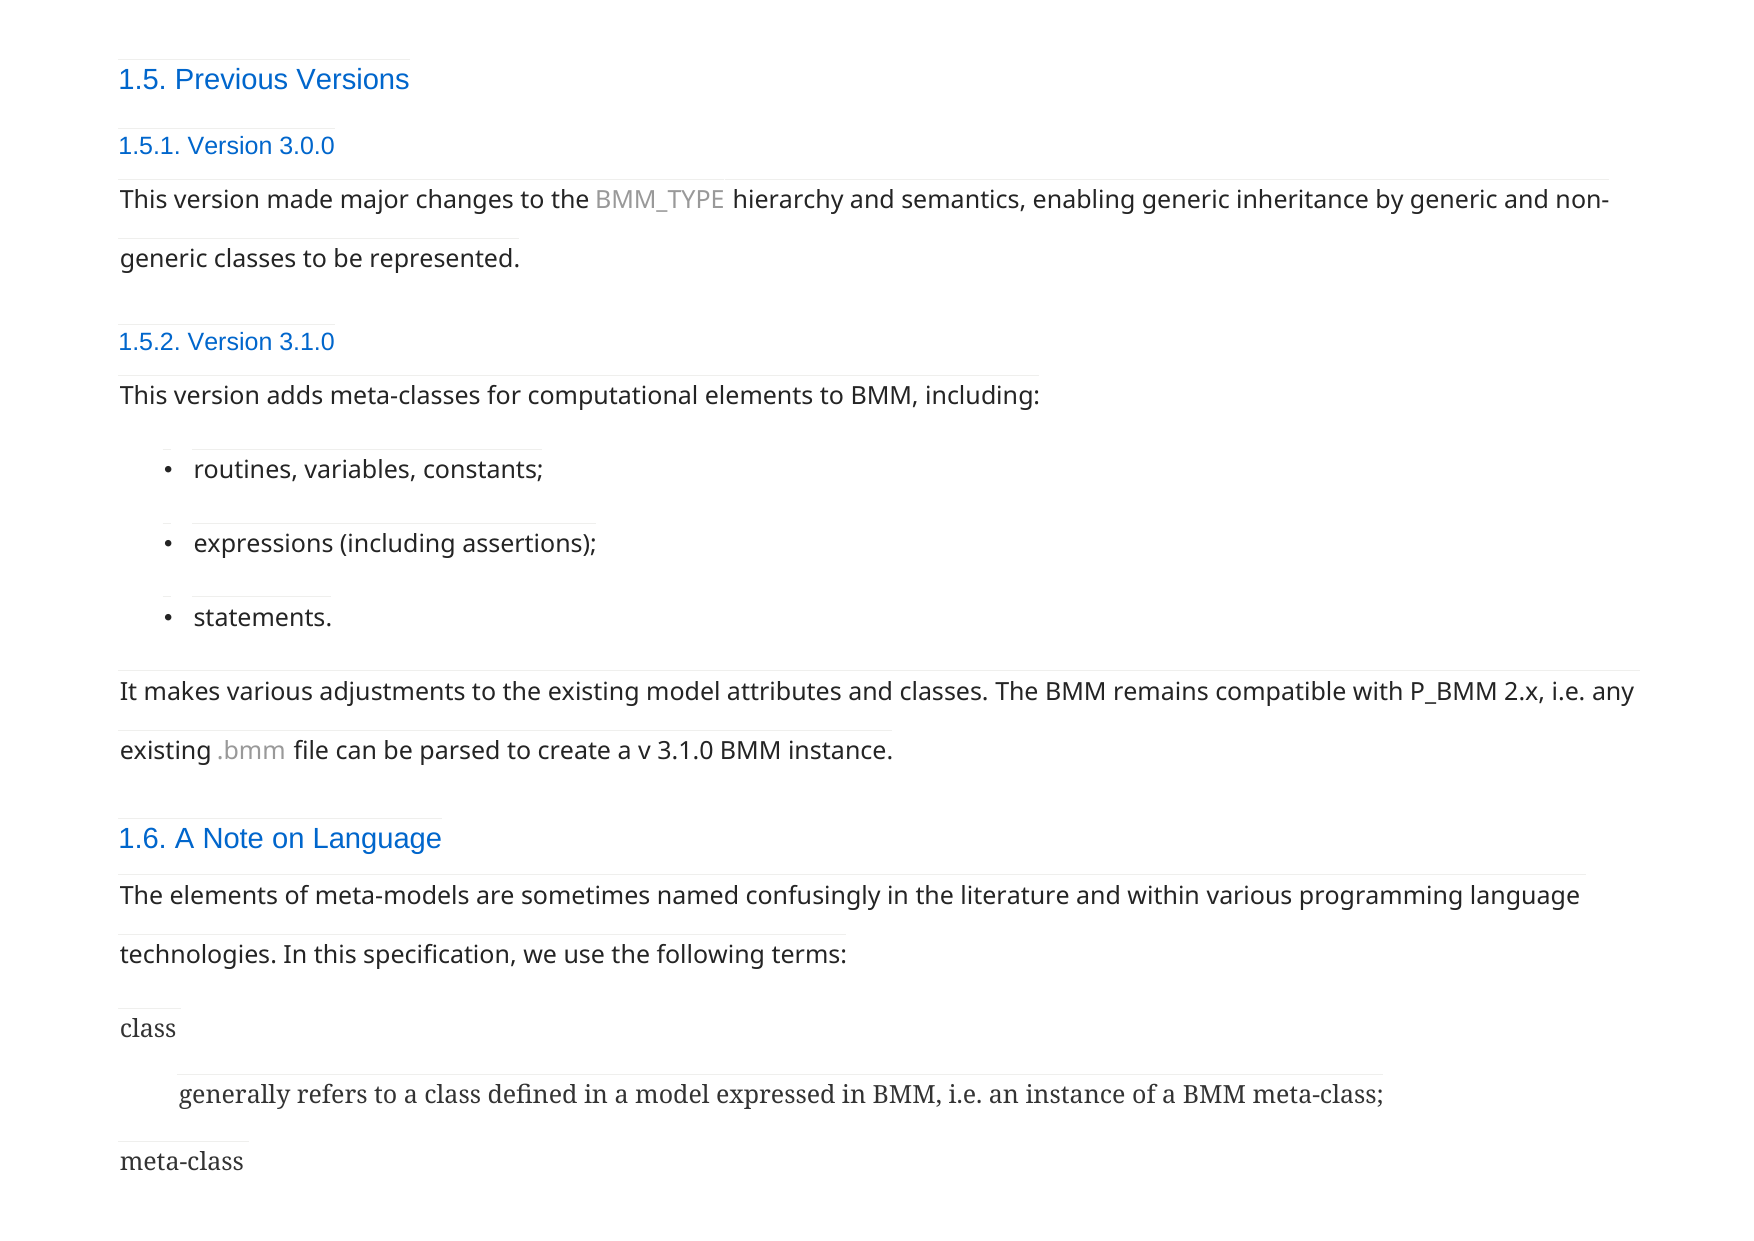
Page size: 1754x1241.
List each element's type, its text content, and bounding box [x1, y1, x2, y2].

subtitle class [118, 1007, 1695, 1044]
text The elements of meta-models are sometimes named confusingly in the literature and within various programming language technologies. In this specification, we use the following terms: [118, 874, 1695, 971]
subtitle 1.5.2. Version 3.1.0 [118, 324, 1695, 356]
subtitle 1.5.1. Version 3.0.0 [118, 128, 1695, 160]
list expressions (including assertions); [162, 522, 1695, 559]
subtitle 1.5. Previous Versions [118, 59, 1695, 96]
list statements. [162, 596, 1695, 633]
text This version adds meta-classes for computational elements to BMM, including: [118, 375, 1695, 412]
subtitle 1.6. A Note on Language [118, 818, 1695, 854]
text It makes various adjustments to the existing model attributes and classes. The BMM remains compatible with P_BMM 2.x, i.e. any existing .bmm file can be parsed to create a v 3.1.0 BMM instance. [118, 670, 1695, 767]
text This version made major changes to the BMM_TYPE hierarchy and semantics, enabling generic inheritance by generic and non-generic classes to be represented. [118, 178, 1695, 275]
list generally refers to a class defined in a model expressed in BMM, i.e. an instance of a BMM meta-class; [177, 1074, 1695, 1111]
list routines, variables, constants; [162, 449, 1695, 486]
subtitle meta-class [118, 1141, 1695, 1178]
